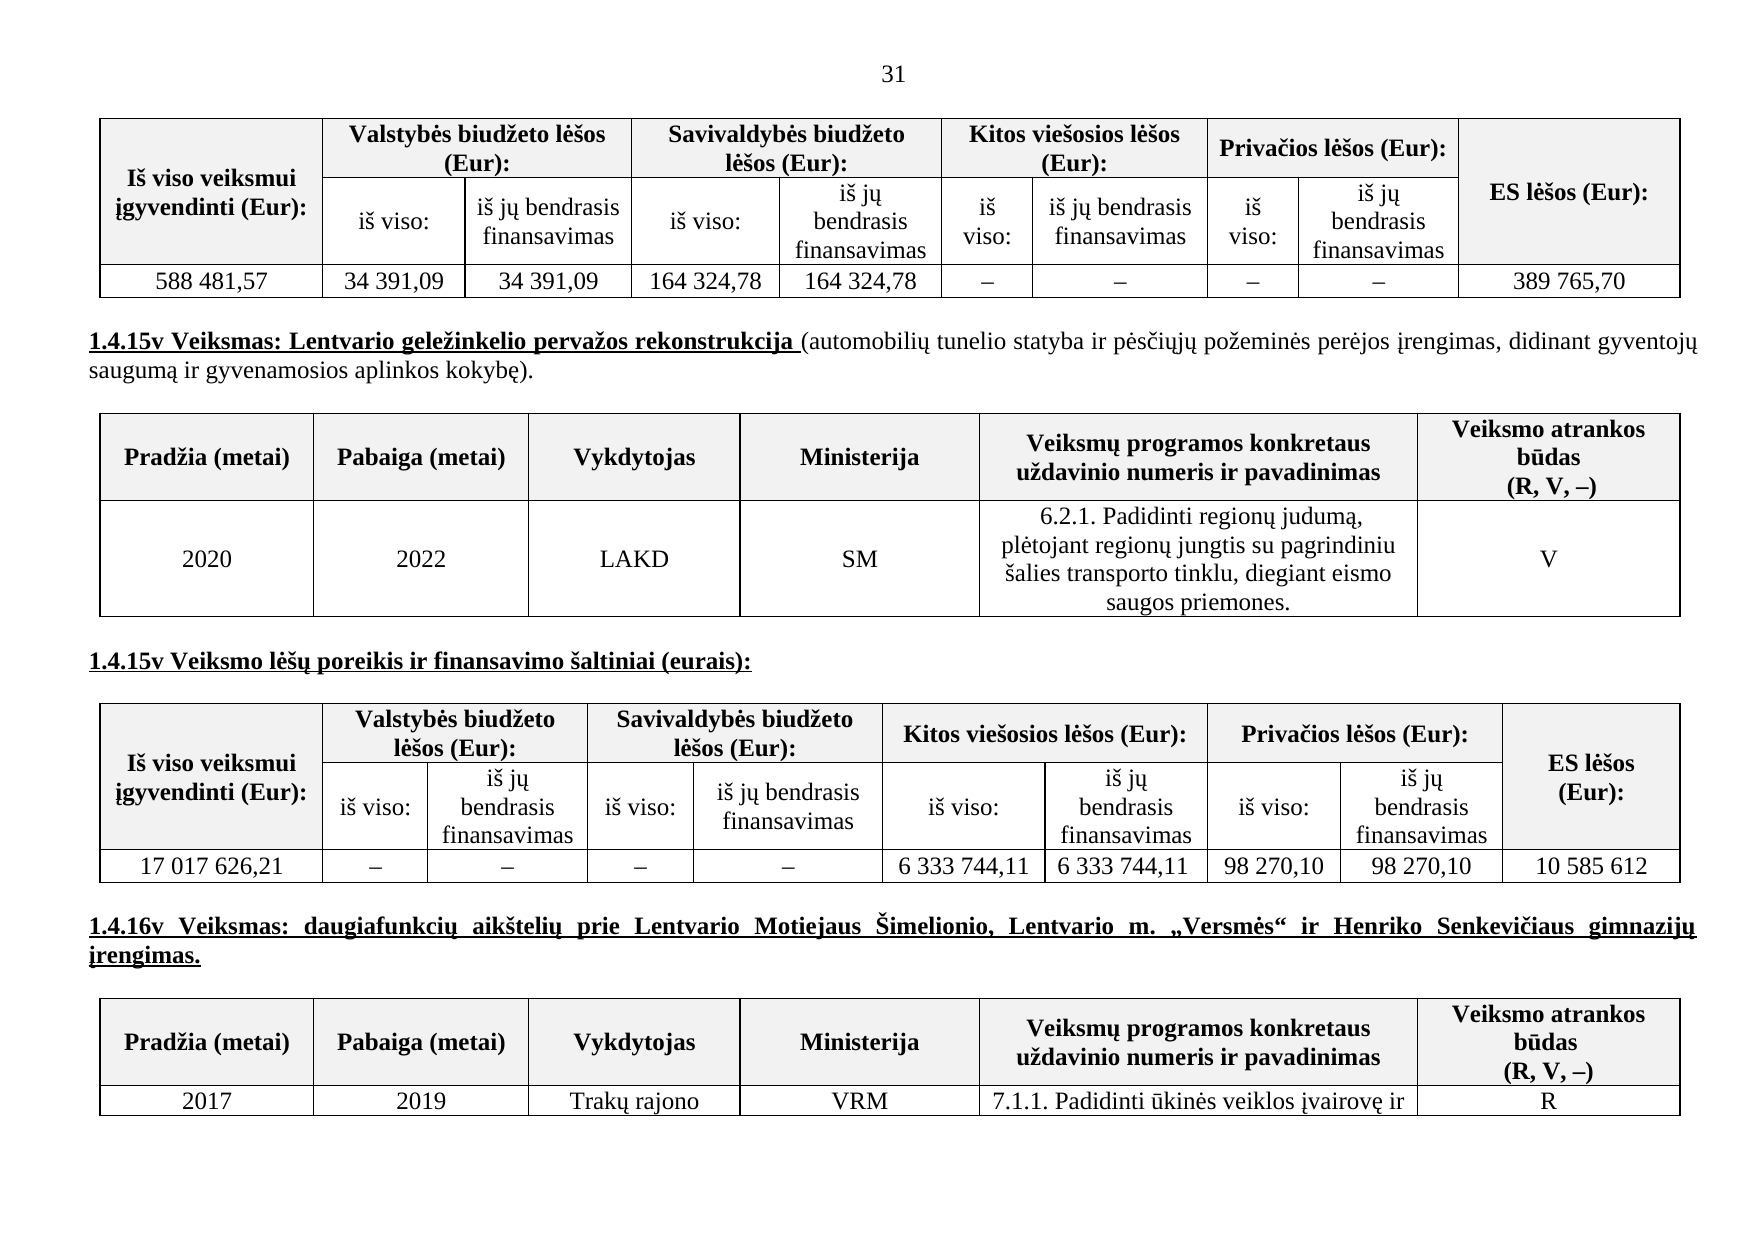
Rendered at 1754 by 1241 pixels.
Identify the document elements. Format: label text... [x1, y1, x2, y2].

table_cell 34 391,09 [466, 265, 631, 297]
table_cell iš viso: [323, 178, 464, 264]
table_cell 98 270,10 [1341, 850, 1502, 882]
table_cell – [1299, 265, 1458, 297]
table_cell iš jų bendrasis finansavimas [780, 178, 941, 264]
table_cell LAKD [529, 501, 739, 616]
table_header Ministerija [741, 999, 979, 1085]
table_cell – [588, 850, 693, 882]
table_cell 7.1.1. Padidinti ūkinės veiklos įvairovę ir [980, 1086, 1417, 1115]
table_cell 34 391,09 [323, 265, 464, 297]
table_cell – [942, 265, 1032, 297]
table_cell iš jų bendrasis finansavimas [1046, 763, 1207, 849]
table_cell iš viso: [632, 178, 779, 264]
table_header ES lėšos (Eur): [1503, 704, 1679, 849]
table_header Veiksmų programos konkretaus uždavinio numeris ir pavadinimas [980, 999, 1417, 1085]
table_header Ministerija [741, 414, 979, 500]
table_header Veiksmo atrankos būdas (R, V, –) [1418, 414, 1679, 500]
table_cell 2020 [101, 501, 313, 616]
table_cell 2019 [314, 1086, 528, 1115]
text 1.4.16v Veiksmas: daugiafunkcių aikštelių prie Lentvario Motiejaus Šimelionio, Lentvario m. „Versmės“ ir Henriko Senkevičiaus gimnazijų įrengimas. [89, 911, 1698, 969]
table_cell iš viso: [942, 178, 1032, 264]
table_header Savivaldybės biudžeto lėšos (Eur): [632, 119, 941, 177]
table_cell iš viso: [883, 763, 1044, 849]
table_cell – [323, 850, 427, 882]
table_header Valstybės biudžeto lėšos (Eur): [323, 119, 631, 177]
table_header Privačios lėšos (Eur): [1208, 704, 1502, 762]
table_cell 17 017 626,21 [101, 850, 322, 882]
table_cell 6.2.1. Padidinti regionų judumą, plėtojant regionų jungtis su pagrindiniu šalies transporto tinklu, diegiant eismo saugos priemones. [980, 501, 1417, 616]
table_cell iš viso: [1208, 178, 1298, 264]
table_header Valstybės biudžeto lėšos (Eur): [323, 704, 587, 762]
table_header Kitos viešosios lėšos (Eur): [883, 704, 1207, 762]
table_cell iš viso: [1208, 763, 1340, 849]
table_cell 164 324,78 [632, 265, 779, 297]
table_cell 389 765,70 [1459, 265, 1679, 297]
table_cell iš viso: [323, 763, 427, 849]
table_header Vykdytojas [529, 414, 739, 500]
table_header Veiksmo atrankos būdas (R, V, –) [1418, 999, 1679, 1085]
table_header Iš viso veiksmui įgyvendinti (Eur): [101, 119, 322, 264]
table_header Pabaiga (metai) [314, 414, 528, 500]
table_cell 6 333 744,11 [883, 850, 1044, 882]
table_cell – [1208, 265, 1298, 297]
table_header Pabaiga (metai) [314, 999, 528, 1085]
table_cell V [1418, 501, 1679, 616]
table_header Vykdytojas [529, 999, 739, 1085]
table_cell 2017 [101, 1086, 313, 1115]
table_cell 98 270,10 [1208, 850, 1340, 882]
table_cell iš jų bendrasis finansavimas [1033, 178, 1207, 264]
table_header Iš viso veiksmui įgyvendinti (Eur): [101, 704, 322, 849]
table_cell iš jų bendrasis finansavimas [1341, 763, 1502, 849]
table_cell – [694, 850, 882, 882]
table_cell iš viso: [588, 763, 693, 849]
text 1.4.15v Veiksmo lėšų poreikis ir finansavimo šaltiniai (eurais): [89, 646, 1698, 674]
table_cell iš jų bendrasis finansavimas [428, 763, 587, 849]
table_header Pradžia (metai) [101, 414, 313, 500]
table_cell 6 333 744,11 [1046, 850, 1207, 882]
table_header Savivaldybės biudžeto lėšos (Eur): [588, 704, 882, 762]
table_cell Trakų rajono [529, 1086, 739, 1115]
table_cell iš jų bendrasis finansavimas [466, 178, 631, 264]
table_cell 164 324,78 [780, 265, 941, 297]
table_cell 10 585 612 [1503, 850, 1679, 882]
table_cell iš jų bendrasis finansavimas [694, 763, 882, 849]
table_cell – [428, 850, 587, 882]
table_header Veiksmų programos konkretaus uždavinio numeris ir pavadinimas [980, 414, 1417, 500]
table_header ES lėšos (Eur): [1459, 119, 1679, 264]
table_cell 2022 [314, 501, 528, 616]
table_header Kitos viešosios lėšos (Eur): [942, 119, 1207, 177]
table_cell – [1033, 265, 1207, 297]
table_header Privačios lėšos (Eur): [1208, 119, 1458, 177]
table_cell R [1418, 1086, 1679, 1115]
table_header Pradžia (metai) [101, 999, 313, 1085]
table_cell SM [741, 501, 979, 616]
table_cell iš jų bendrasis finansavimas [1299, 178, 1458, 264]
table_cell 588 481,57 [101, 265, 322, 297]
text 1.4.15v Veiksmas: Lentvario geležinkelio pervažos rekonstrukcija (automobilių tunelio statyba ir pėsčiųjų požeminės perėjos įrengimas, didinant gyventojų saugumą ir gyvenamosios aplinkos kokybę). [89, 326, 1698, 384]
table_cell VRM [741, 1086, 979, 1115]
